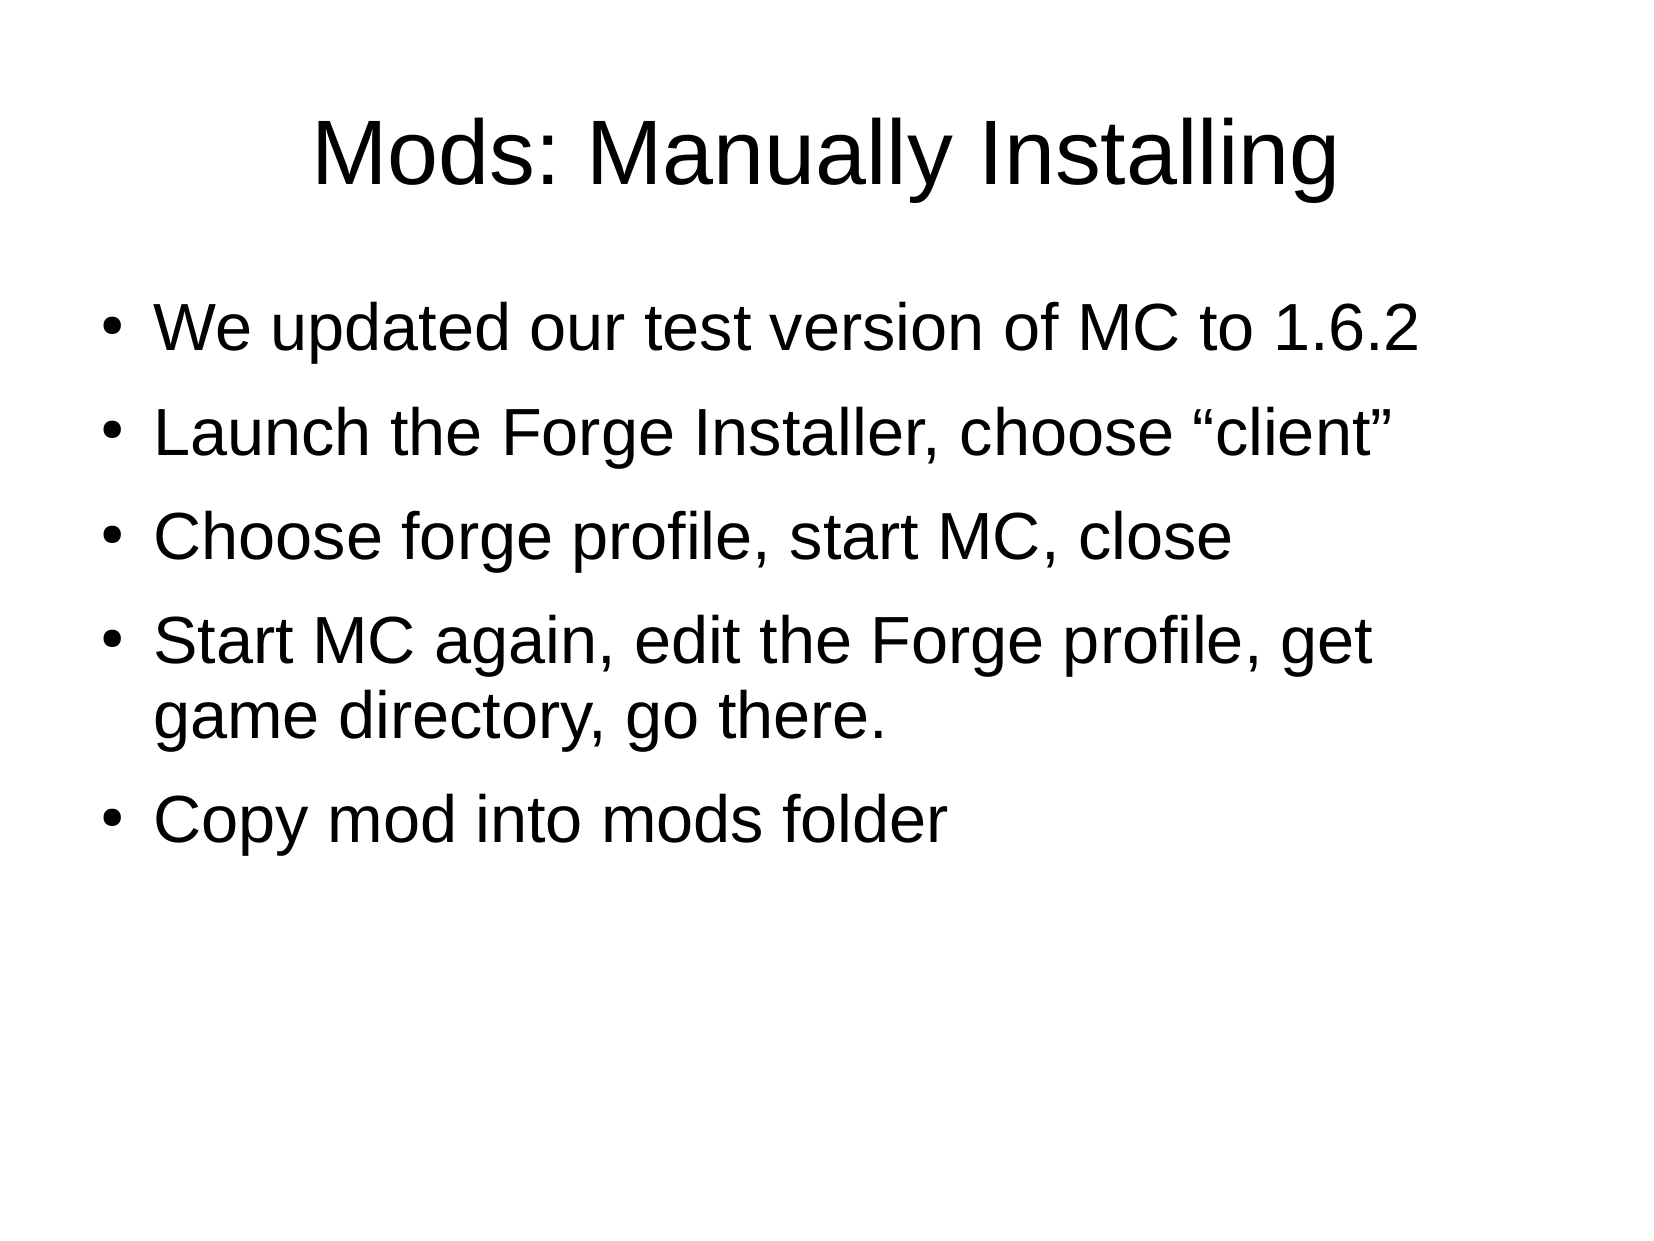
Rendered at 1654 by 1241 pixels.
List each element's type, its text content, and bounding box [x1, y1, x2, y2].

title Mods: Manually Installing [82, 49, 1571, 257]
list We updated our test version of MC to 1.6.2 Launch the Forge Installer, choose “client” Choose forge profile, start MC, close Start MC again, edit the Forge profile, get game directory, go there. Copy mod into mods folder [82, 290, 1538, 1010]
